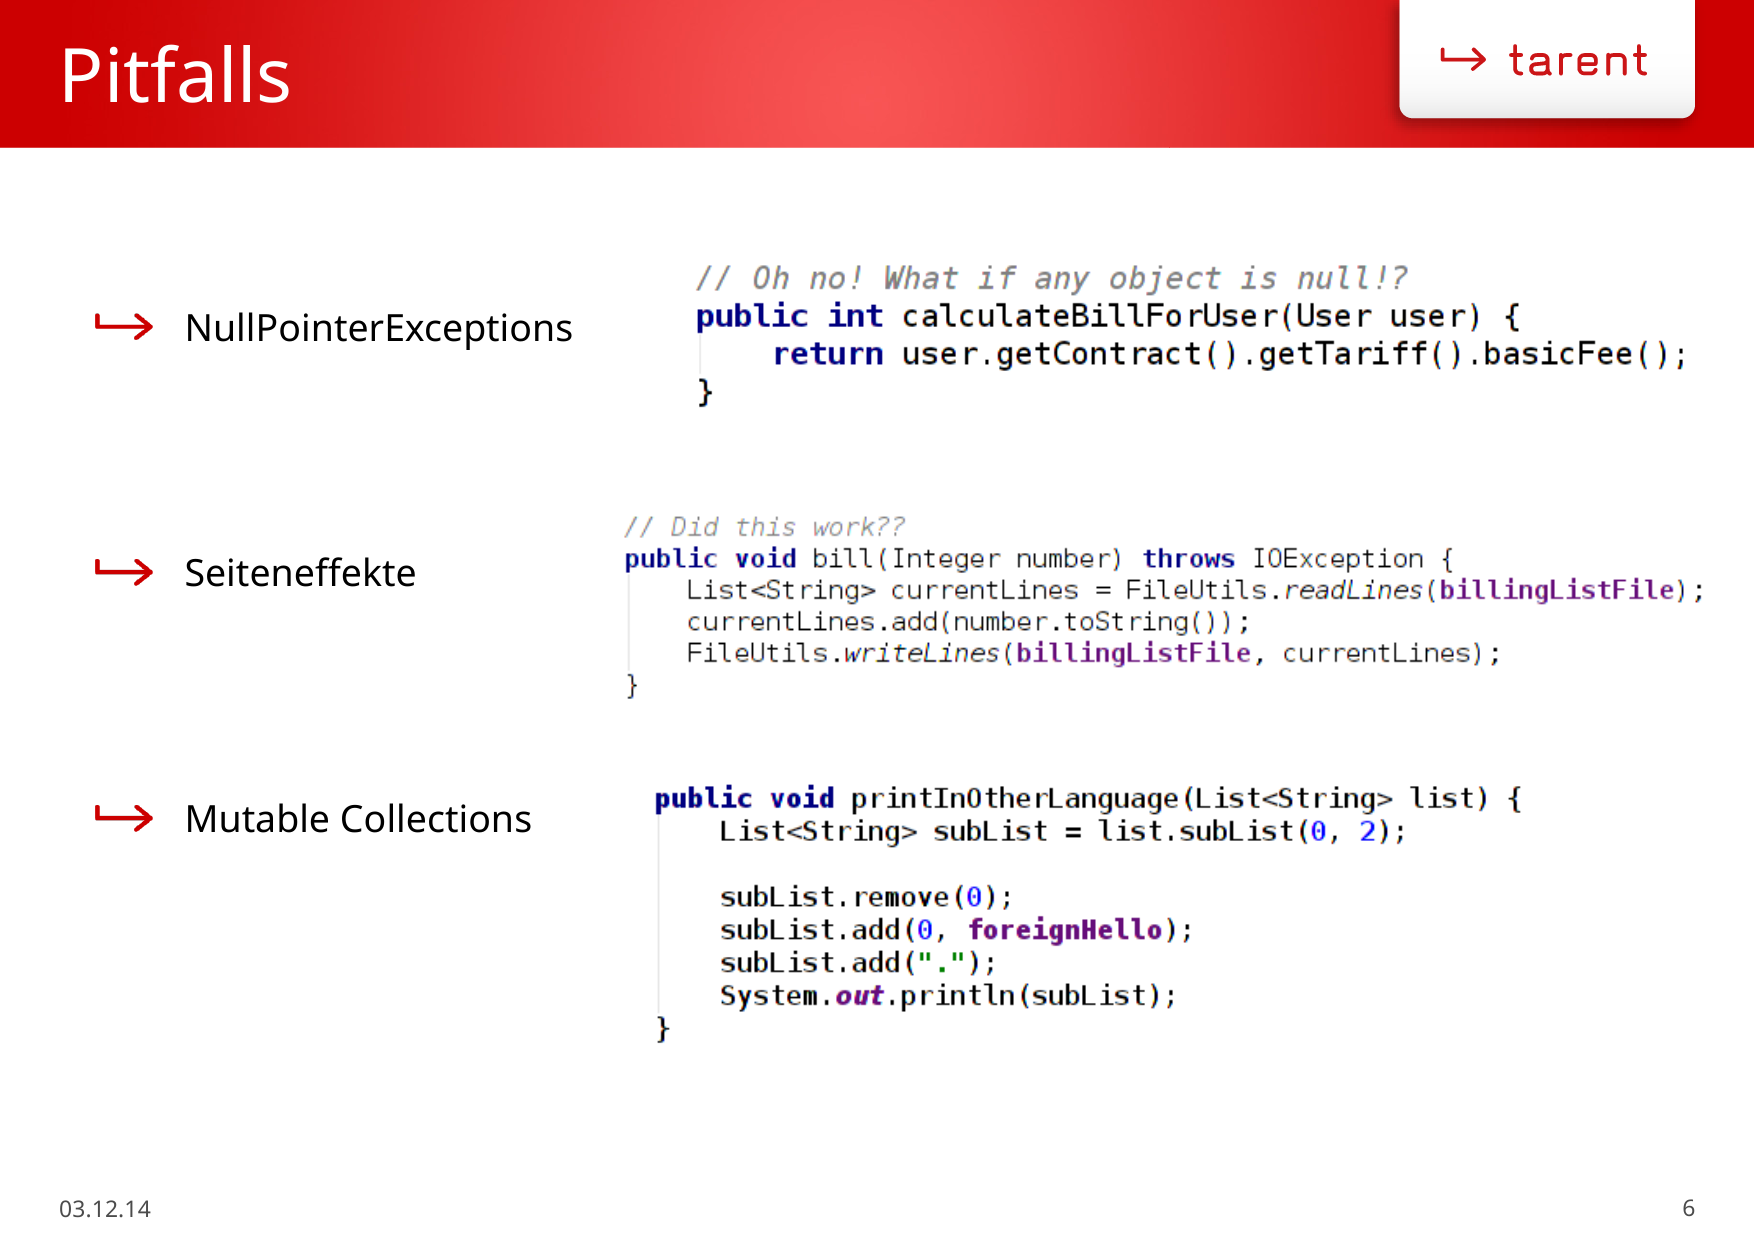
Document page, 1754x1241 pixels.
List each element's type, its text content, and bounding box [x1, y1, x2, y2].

list NullPointerExceptions Seiteneffekte Mutable Collections [58, 212, 1630, 1170]
title Pitfalls [58, 0, 1638, 177]
picture [0, 0, 1754, 1240]
